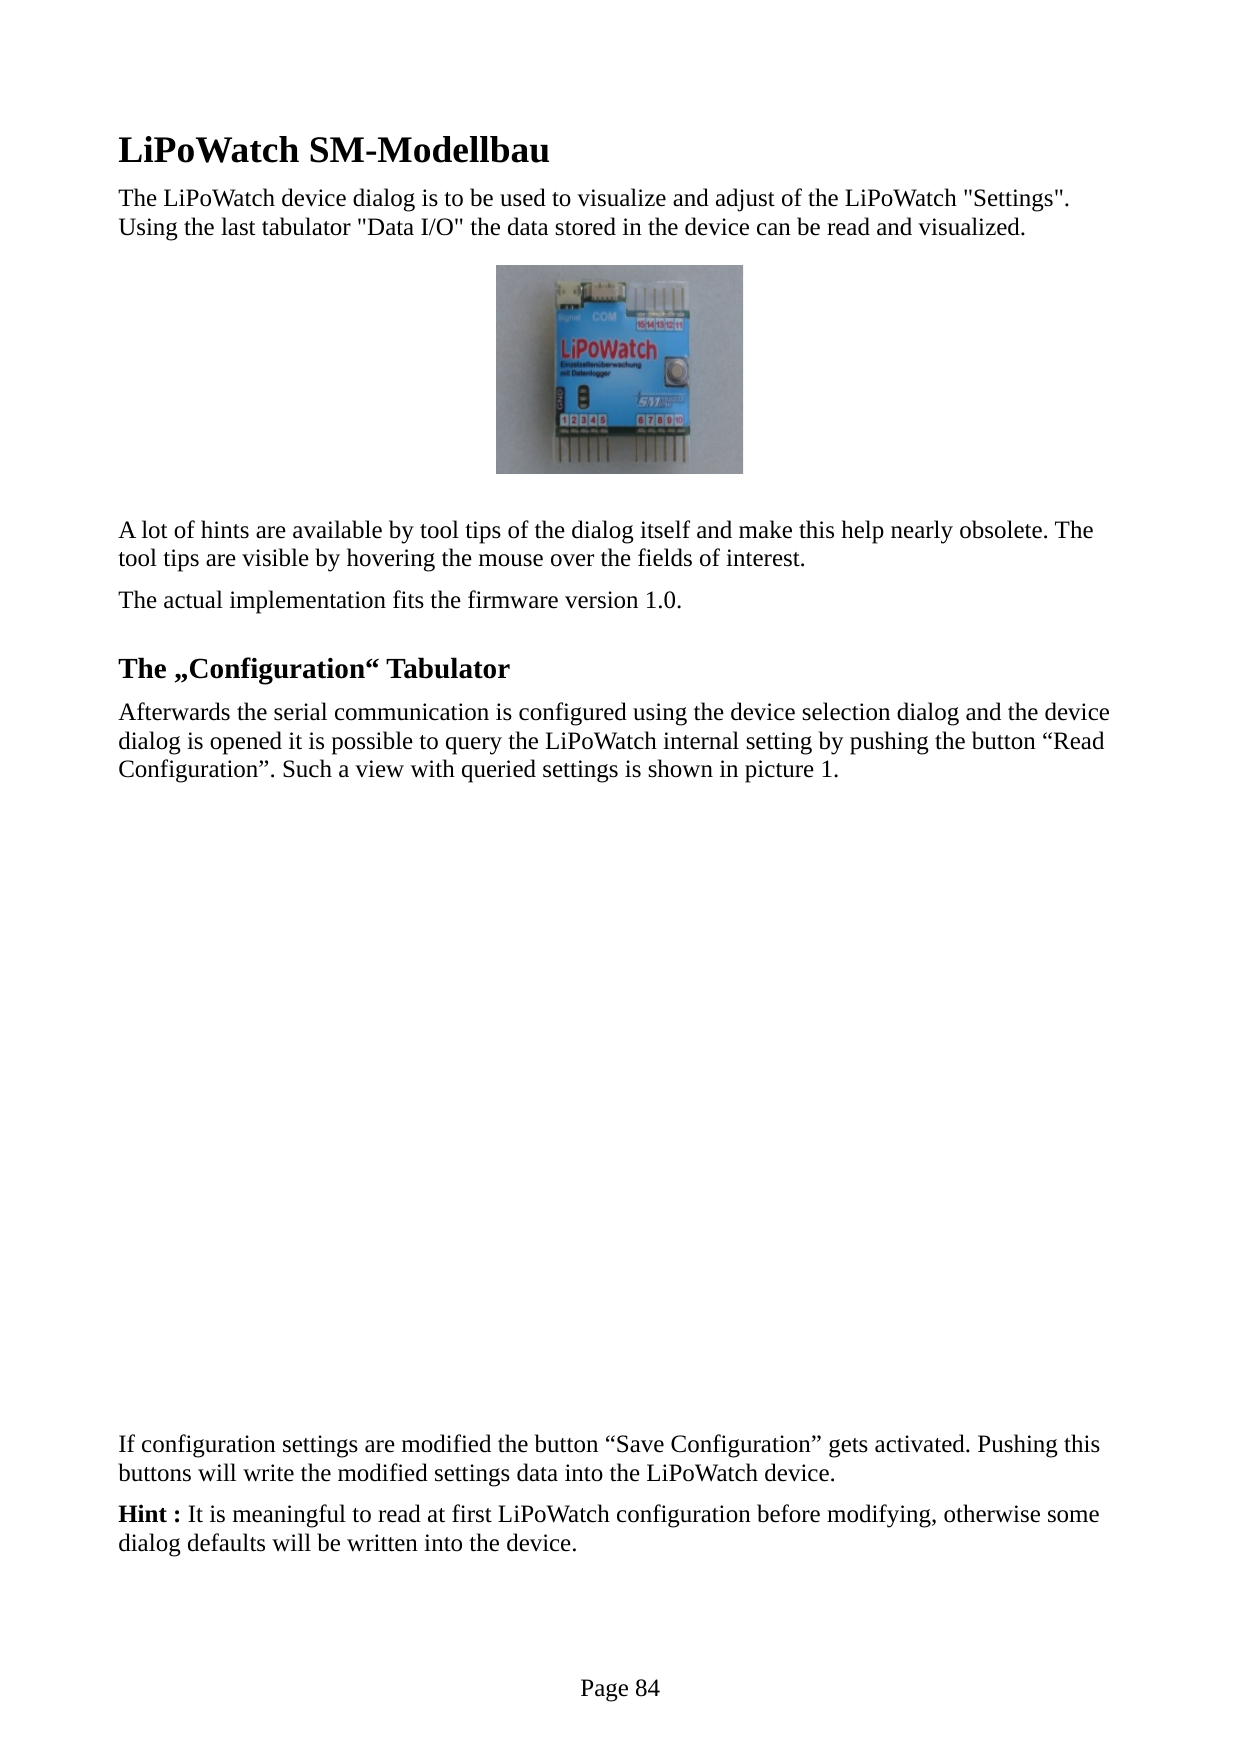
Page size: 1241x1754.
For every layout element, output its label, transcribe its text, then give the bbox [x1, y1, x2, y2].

text If configuration settings are modified the button “Save Configuration” gets activated. Pushing this buttons will write the modified settings data into the LiPoWatch device. [118, 1429, 1122, 1487]
text Afterwards the serial communication is configured using the device selection dialog and the device dialog is opened it is possible to query the LiPoWatch internal setting by pushing the button “Read Configuration”. Such a view with queried settings is shown in picture 1. [118, 697, 1122, 783]
text A lot of hints are available by tool tips of the dialog itself and make this help nearly obsolete. The tool tips are visible by hovering the mouse over the fields of interest. [118, 515, 1122, 572]
subtitle The „Configuration“ Tabulator [118, 651, 1122, 684]
text Hint : It is meaningful to read at first LiPoWatch configuration before modifying, otherwise some dialog defaults will be written into the device. [118, 1499, 1122, 1557]
text The LiPoWatch device dialog is to be used to visualize and adjust of the LiPoWatch "Settings". Using the last tabulator "Data I/O" the data stored in the device can be read and visualized. [118, 183, 1122, 240]
text The actual implementation fits the firmware version 1.0. [118, 585, 1122, 613]
subtitle LiPoWatch SM-Modellbau [118, 127, 1122, 170]
picture [496, 265, 744, 474]
